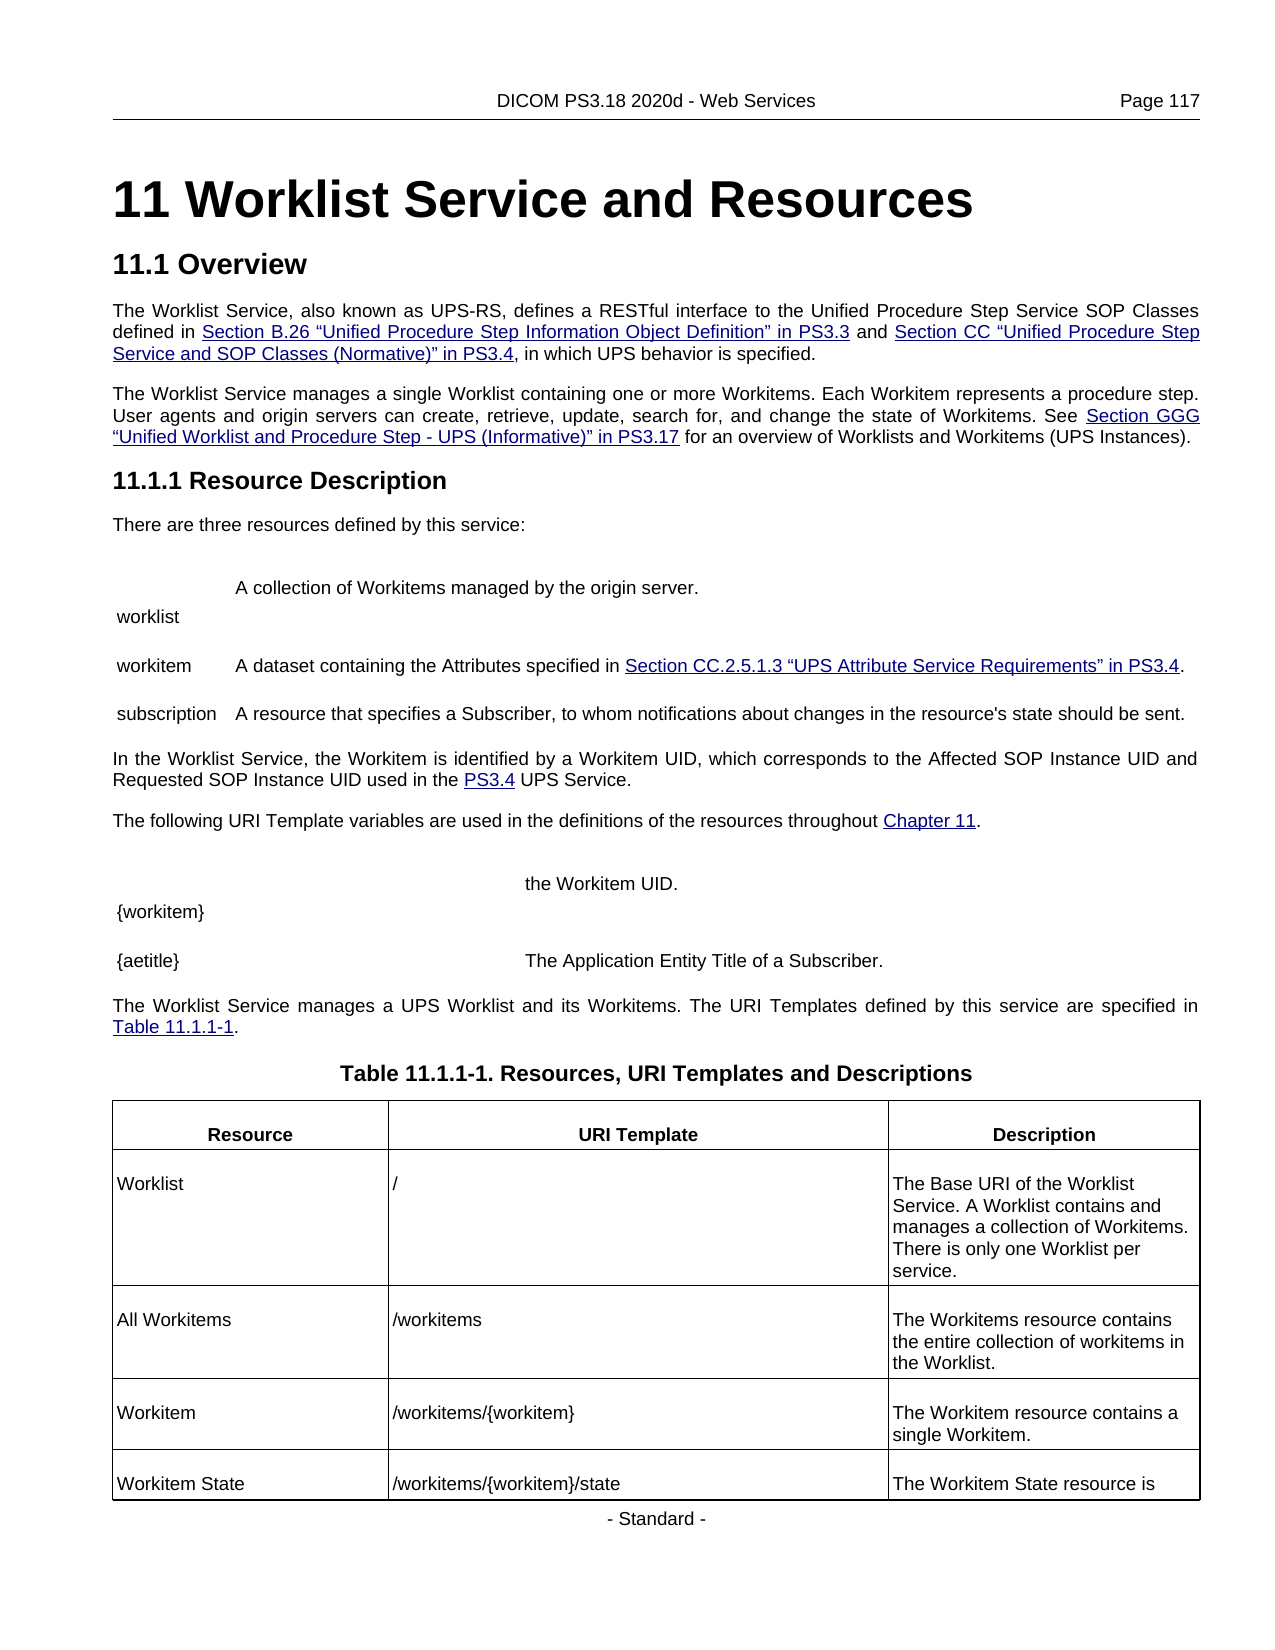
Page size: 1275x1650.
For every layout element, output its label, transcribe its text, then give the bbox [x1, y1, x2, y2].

table_cell subscription [113, 680, 231, 729]
table_cell The Application Entity Title of a Subscriber. [521, 927, 1200, 976]
text There are three resources defined by this service: [112, 514, 1200, 535]
table_cell The Workitem resource contains a single Workitem. [889, 1379, 1199, 1449]
table_cell Worklist [113, 1150, 388, 1285]
table_header A collection of Workitems managed by the origin server. [231, 554, 1200, 631]
table_header {workitem} [113, 850, 521, 927]
text The Worklist Service manages a single Worklist containing one or more Workitems. Each Workitem represents a procedure step. User agents and origin servers can create, retrieve, update, search for, and change the state of Workitems. See Section GGG “Unified Worklist and Procedure Step - UPS (Informative)” in PS3.17 for an overview of Worklists and Workitems (UPS Instances). [112, 383, 1200, 447]
text The following URI Template variables are used in the definitions of the resources throughout Chapter 11. [112, 809, 1200, 831]
text Table 11.1.1-1. Resources, URI Templates and Descriptions [112, 1060, 1200, 1086]
text In the Worklist Service, the Workitem is identified by a Workitem UID, which corresponds to the Affected SOP Instance UID and Requested SOP Instance UID used in the PS3.4 UPS Service. [112, 747, 1200, 791]
table_cell /workitems/{workitem}/state [389, 1450, 888, 1499]
table_cell Workitem State [113, 1450, 388, 1499]
text 11.1 Overview [112, 247, 1200, 281]
table_cell The Base URI of the Worklist Service. A Worklist contains and manages a collection of Workitems. There is only one Worklist per service. [889, 1150, 1199, 1285]
table_cell /workitems/{workitem} [389, 1379, 888, 1449]
table_cell All Workitems [113, 1286, 388, 1378]
table_cell Workitem [113, 1379, 388, 1449]
table_cell The Workitems resource contains the entire collection of workitems in the Worklist. [889, 1286, 1199, 1378]
table_cell A resource that specifies a Subscriber, to whom notifications about changes in the resource's state should be sent. [231, 680, 1200, 729]
text The Worklist Service manages a UPS Worklist and its Workitems. The URI Templates defined by this service are specified in Table 11.1.1-1. [112, 994, 1200, 1038]
table_cell /workitems [389, 1286, 888, 1378]
table_header Description [889, 1101, 1199, 1149]
table_cell A dataset containing the Attributes specified in Section CC.2.5.1.3 “UPS Attribute Service Requirements” in PS3.4. [231, 631, 1200, 680]
table_cell {aetitle} [113, 927, 521, 976]
table_cell / [389, 1150, 888, 1285]
text 11 Worklist Service and Resources [112, 169, 1200, 228]
text 11.1.1 Resource Description [112, 466, 1200, 495]
table_header worklist [113, 554, 231, 631]
text The Worklist Service, also known as UPS-RS, defines a RESTful interface to the Unified Procedure Step Service SOP Classes defined in Section B.26 “Unified Procedure Step Information Object Definition” in PS3.3 and Section CC “Unified Procedure Step Service and SOP Classes (Normative)” in PS3.4, in which UPS behavior is specified. [112, 299, 1200, 364]
table_header URI Template [389, 1101, 888, 1149]
table_header the Workitem UID. [521, 850, 1200, 927]
table_header Resource [113, 1101, 388, 1149]
table_cell The Workitem State resource is [889, 1450, 1199, 1499]
table_cell workitem [113, 631, 231, 680]
